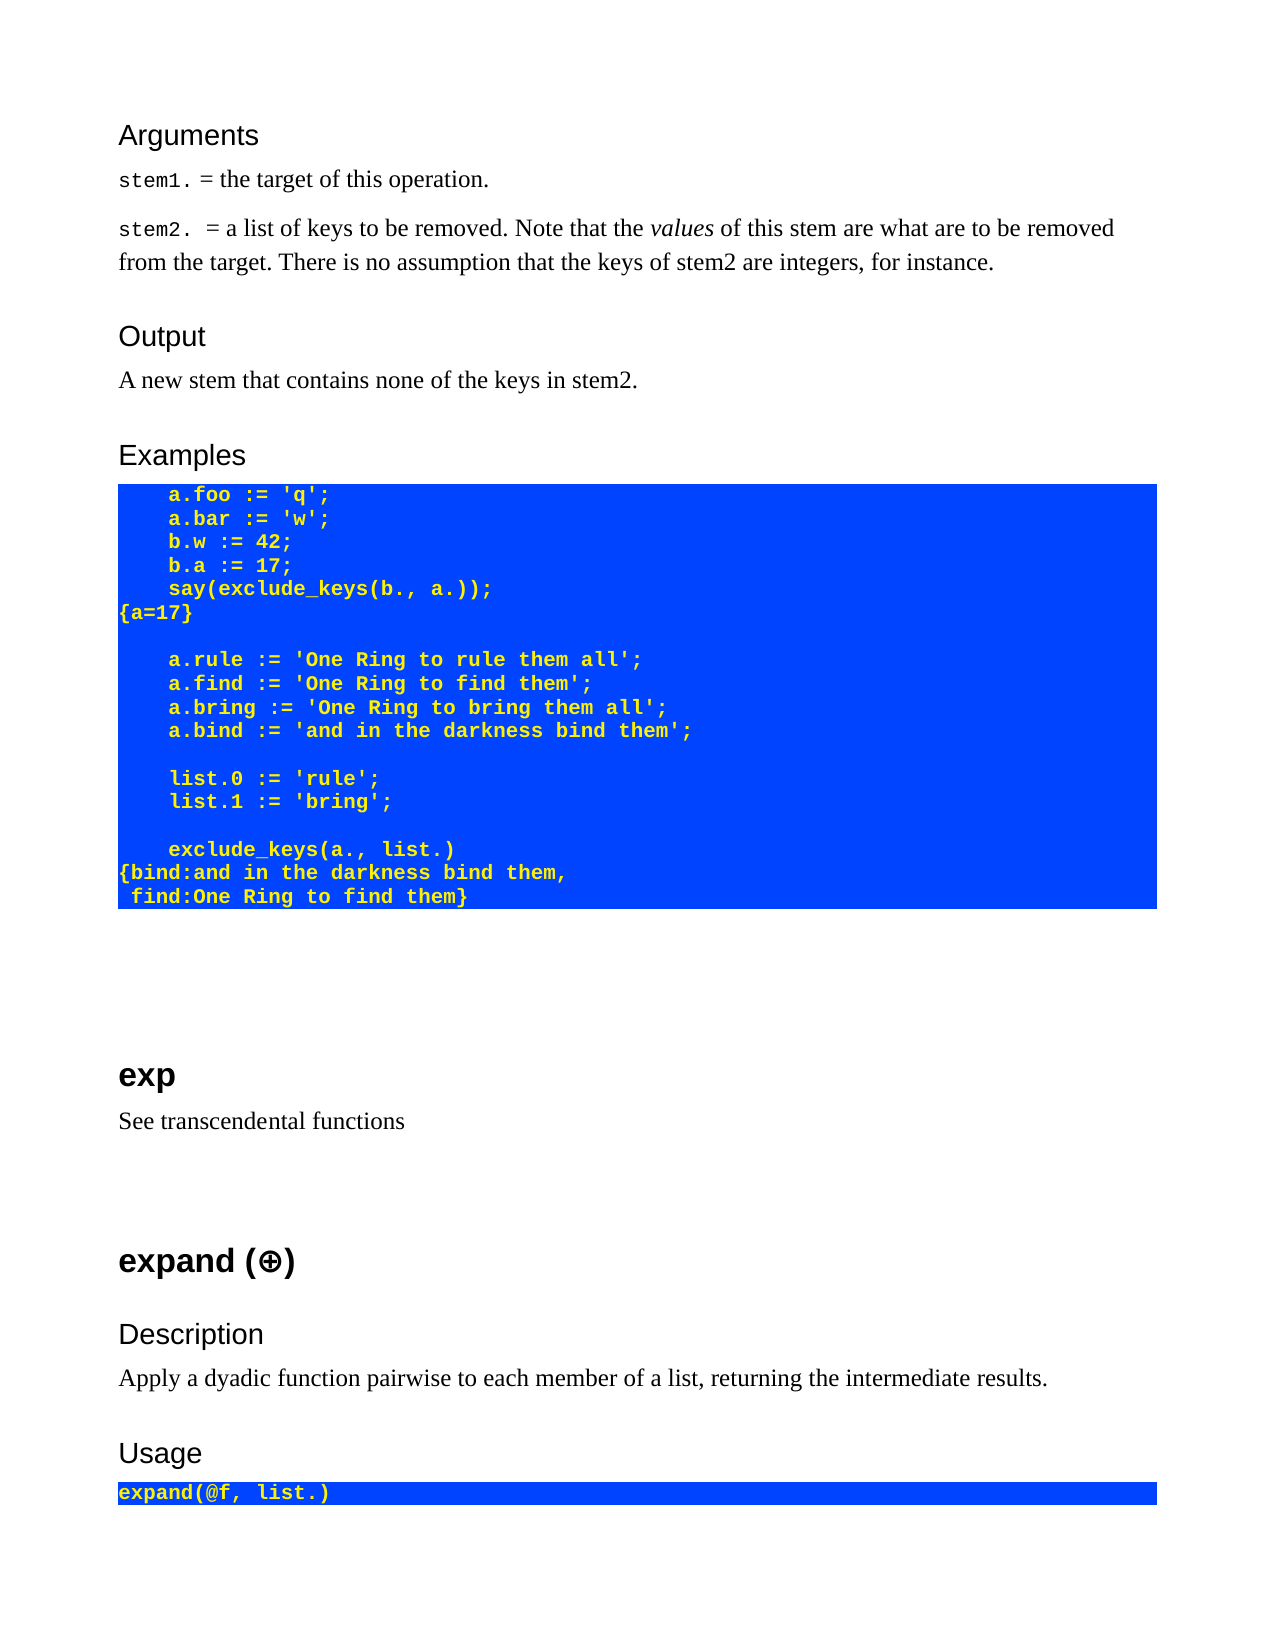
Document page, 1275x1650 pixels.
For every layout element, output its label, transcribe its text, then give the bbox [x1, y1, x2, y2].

text stem2. = a list of keys to be removed. Note that the values of this stem are what are to be removed from the target. There is no assumption that the keys of stem2 are integers, for instance. [118, 213, 1157, 275]
text a.bind := 'and in the darkness bind them'; [118, 720, 1157, 744]
text A new stem that contains none of the keys in stem2. [118, 365, 1157, 394]
subtitle Description [118, 1317, 1157, 1351]
text a.bring := 'One Ring to bring them all'; [118, 697, 1157, 720]
text list.0 := 'rule'; [118, 768, 1157, 791]
text expand(@f, list.) [118, 1482, 1157, 1505]
subtitle Examples [118, 438, 1157, 471]
text b.w := 42; [118, 531, 1157, 555]
text say(exclude_keys(b., a.)); [118, 578, 1157, 602]
subtitle exp [118, 978, 1157, 1094]
text stem1. = the target of this operation. [118, 164, 1157, 194]
text exclude_keys(a., list.) [118, 838, 1157, 862]
subtitle expand (⊕) [118, 1241, 1157, 1279]
text a.bar := 'w'; [118, 507, 1157, 531]
text find:One Ring to find them} [118, 886, 1157, 909]
subtitle Output [118, 319, 1157, 353]
subtitle Usage [118, 1436, 1157, 1469]
text b.a := 17; [118, 555, 1157, 578]
text list.1 := 'bring'; [118, 791, 1157, 815]
text a.foo := 'q'; [118, 484, 1157, 507]
text a.find := 'One Ring to find them'; [118, 673, 1157, 697]
text a.rule := 'One Ring to rule them all'; [118, 649, 1157, 673]
text {bind:and in the darkness bind them, [118, 862, 1157, 886]
text Apply a dyadic function pairwise to each member of a list, returning the intermediate results. [118, 1363, 1157, 1392]
subtitle Arguments [118, 118, 1157, 152]
text {a=17} [118, 602, 1157, 626]
text See transcende ntal functions [118, 1106, 1157, 1201]
